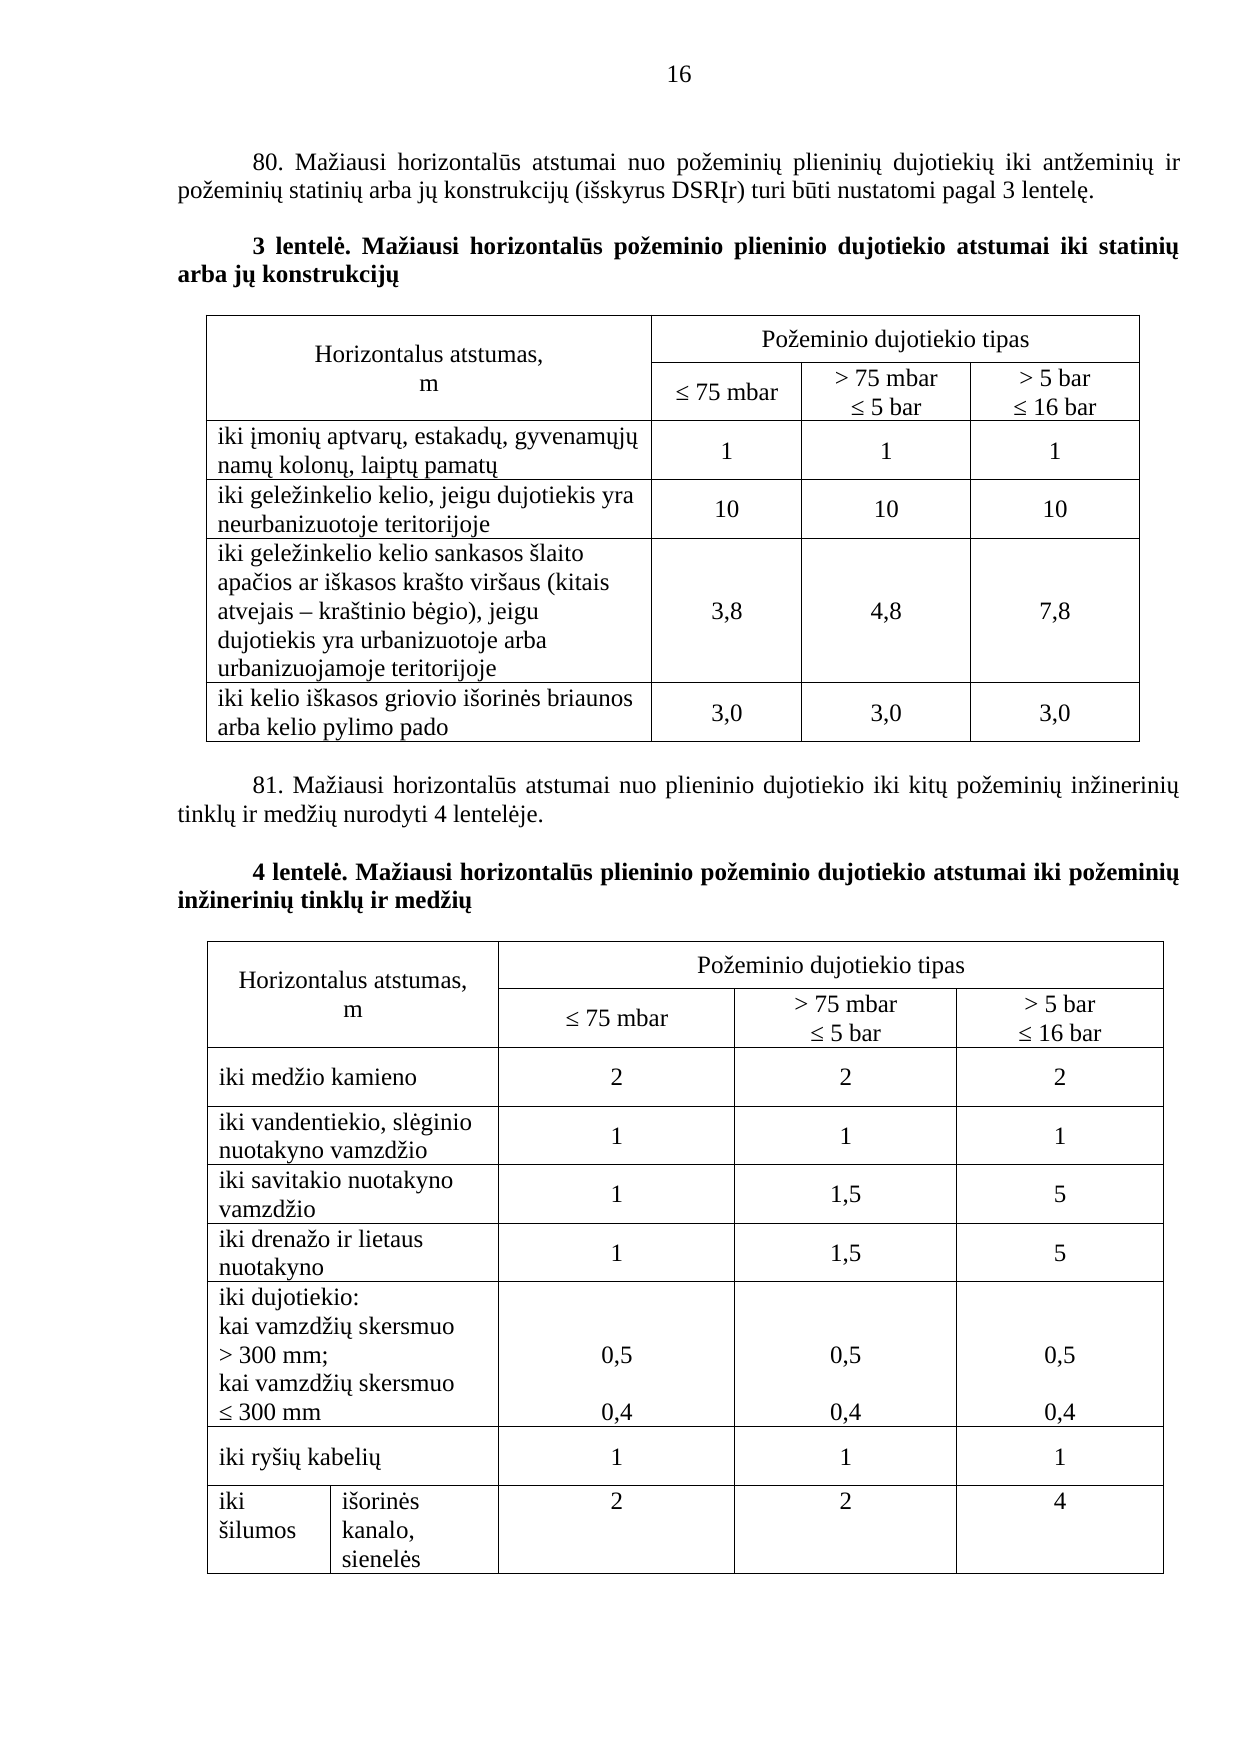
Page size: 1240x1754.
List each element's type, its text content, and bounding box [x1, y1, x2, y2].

table_cell 3,0 [802, 683, 970, 741]
table_cell 0,5 0,4 [499, 1282, 734, 1426]
table_cell 3,0 [971, 683, 1139, 741]
table_cell 2 [499, 1048, 734, 1106]
table_cell 5 [957, 1224, 1163, 1281]
table_cell 1,5 [735, 1224, 956, 1281]
table_cell iki kelio iškasos griovio išorinės briaunos arba kelio pylimo pado [207, 683, 651, 741]
table_header Požeminio dujotiekio tipas [652, 316, 1139, 362]
table_cell 1 [971, 421, 1139, 479]
table_cell 1 [957, 1107, 1163, 1164]
table_cell 1 [499, 1165, 734, 1223]
table_cell 2 [735, 1048, 956, 1106]
table_cell iki vandentiekio, slėginio nuotakyno vamzdžio [208, 1107, 498, 1164]
table_cell iki medžio kamieno [208, 1048, 498, 1106]
table_cell iki geležinkelio kelio, jeigu dujotiekis yra neurbanizuotoje teritorijoje [207, 480, 651, 537]
table_cell 7,8 [971, 539, 1139, 682]
text 4 lentelė. Mažiausi horizontalūs plieninio požeminio dujotiekio atstumai iki požeminių inžinerinių tinklų ir medžių [177, 857, 1181, 914]
table_cell 5 [957, 1165, 1163, 1223]
table_cell 3,0 [652, 683, 801, 741]
table_cell išorinės kanalo, sienelės [331, 1486, 498, 1572]
table_cell 2 [499, 1486, 734, 1572]
table_cell 0,5 0,4 [957, 1282, 1163, 1426]
table_cell > 5 bar ≤ 16 bar [957, 989, 1163, 1047]
text 80. Mažiausi horizontalūs atstumai nuo požeminių plieninių dujotiekių iki antžeminių ir požeminių statinių arba jų konstrukcijų (išskyrus DSRĮr) turi būti nustatomi pagal 3 lentelę. [177, 147, 1181, 204]
table_cell > 5 bar ≤ 16 bar [971, 363, 1139, 420]
table_cell 2 [735, 1486, 956, 1572]
table_header Horizontalus atstumas, m [207, 316, 651, 420]
text 81. Mažiausi horizontalūs atstumai nuo plieninio dujotiekio iki kitų požeminių inžinerinių tinklų ir medžių nurodyti 4 lentelėje. [177, 771, 1181, 828]
table_cell iki dujotiekio: kai vamzdžių skersmuo > 300 mm; kai vamzdžių skersmuo ≤ 300 mm [208, 1282, 498, 1426]
table_cell 3,8 [652, 539, 801, 682]
table_cell 1 [957, 1427, 1163, 1485]
table_cell 0,5 0,4 [735, 1282, 956, 1426]
table_cell 1 [499, 1427, 734, 1485]
text 3 lentelė. Mažiausi horizontalūs požeminio plieninio dujotiekio atstumai iki statinių arba jų konstrukcijų [177, 231, 1181, 288]
table_cell 1 [499, 1224, 734, 1281]
table_cell 4,8 [802, 539, 970, 682]
table_cell 1 [735, 1107, 956, 1164]
table_cell 1,5 [735, 1165, 956, 1223]
table_cell 1 [735, 1427, 956, 1485]
table_header Požeminio dujotiekio tipas [499, 942, 1163, 988]
table_cell 10 [652, 480, 801, 537]
table_cell > 75 mbar ≤ 5 bar [802, 363, 970, 420]
table_cell iki geležinkelio kelio sankasos šlaito apačios ar iškasos krašto viršaus (kitais atvejais – kraštinio bėgio), jeigu dujotiekis yra urbanizuotoje arba urbanizuojamoje teritorijoje [207, 539, 651, 682]
table_cell 10 [802, 480, 970, 537]
table_header Horizontalus atstumas, m [208, 942, 498, 1047]
table_cell iki drenažo ir lietaus nuotakyno [208, 1224, 498, 1281]
table_cell ≤ 75 mbar [652, 363, 801, 420]
table_cell 4 [957, 1486, 1163, 1572]
table_cell 10 [971, 480, 1139, 537]
table_cell 2 [957, 1048, 1163, 1106]
table_cell iki šilumos [208, 1486, 330, 1572]
table_cell iki įmonių aptvarų, estakadų, gyvenamųjų namų kolonų, laiptų pamatų [207, 421, 651, 479]
table_cell 1 [802, 421, 970, 479]
table_cell iki ryšių kabelių [208, 1427, 498, 1485]
table_cell 1 [652, 421, 801, 479]
table_cell > 75 mbar ≤ 5 bar [735, 989, 956, 1047]
table_cell iki savitakio nuotakyno vamzdžio [208, 1165, 498, 1223]
table_cell 1 [499, 1107, 734, 1164]
table_cell ≤ 75 mbar [499, 989, 734, 1047]
